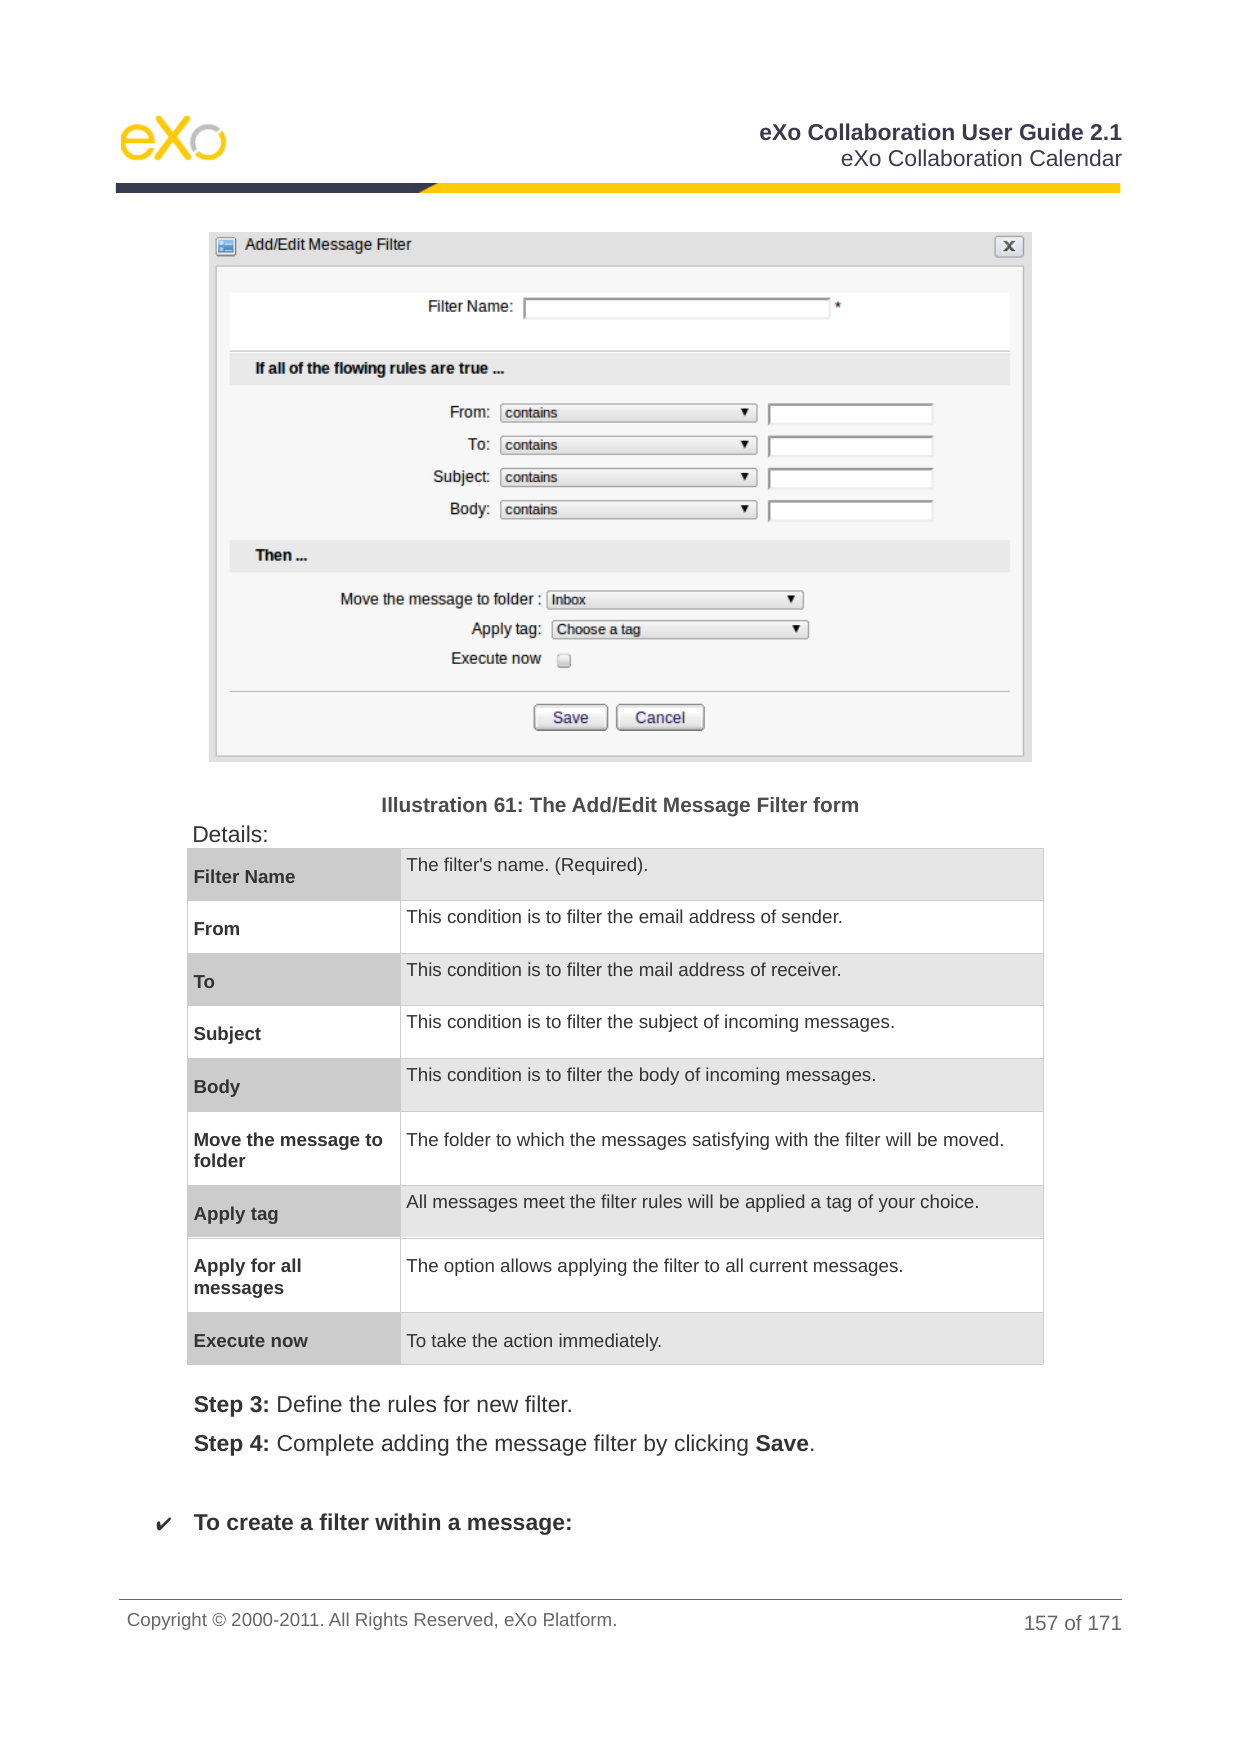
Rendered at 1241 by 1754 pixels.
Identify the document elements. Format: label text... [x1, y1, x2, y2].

table_cell To [188, 954, 400, 1005]
picture [208, 232, 1032, 762]
text Details: [192, 762, 1122, 848]
table_cell This condition is to filter the body of incoming messages. [401, 1059, 1043, 1111]
list Step 4: Complete adding the message filter by clicking Save. [156, 1430, 1122, 1456]
list To create a filter within a message: [156, 1509, 1122, 1535]
table_cell Apply for all messages [188, 1239, 400, 1312]
table_cell The option allows applying the filter to all current messages. [401, 1239, 1043, 1312]
table_cell This condition is to filter the mail address of receiver. [401, 954, 1043, 1005]
table_cell All messages meet the filter rules will be applied a tag of your choice. [401, 1186, 1043, 1237]
picture [120, 115, 227, 161]
table_cell Subject [188, 1006, 400, 1058]
text Illustration 61: The Add/Edit Message Filter form [209, 762, 1032, 817]
table_cell This condition is to filter the subject of incoming messages. [401, 1006, 1043, 1058]
table_cell This condition is to filter the email address of sender. [401, 901, 1043, 953]
table_cell To take the action immediately. [401, 1313, 1043, 1364]
table_cell From [188, 901, 400, 953]
picture [115, 183, 1121, 193]
table_cell Apply tag [188, 1186, 400, 1237]
table_cell Execute now [188, 1313, 400, 1364]
list Step 3: Define the rules for new filter. [156, 1391, 1122, 1417]
table_cell Body [188, 1059, 400, 1111]
table_header Filter Name [188, 849, 400, 900]
table_cell Move the message to folder [188, 1112, 400, 1185]
table_cell The folder to which the messages satisfying with the filter will be moved. [401, 1112, 1043, 1185]
table_header The filter's name. (Required). [401, 849, 1043, 900]
